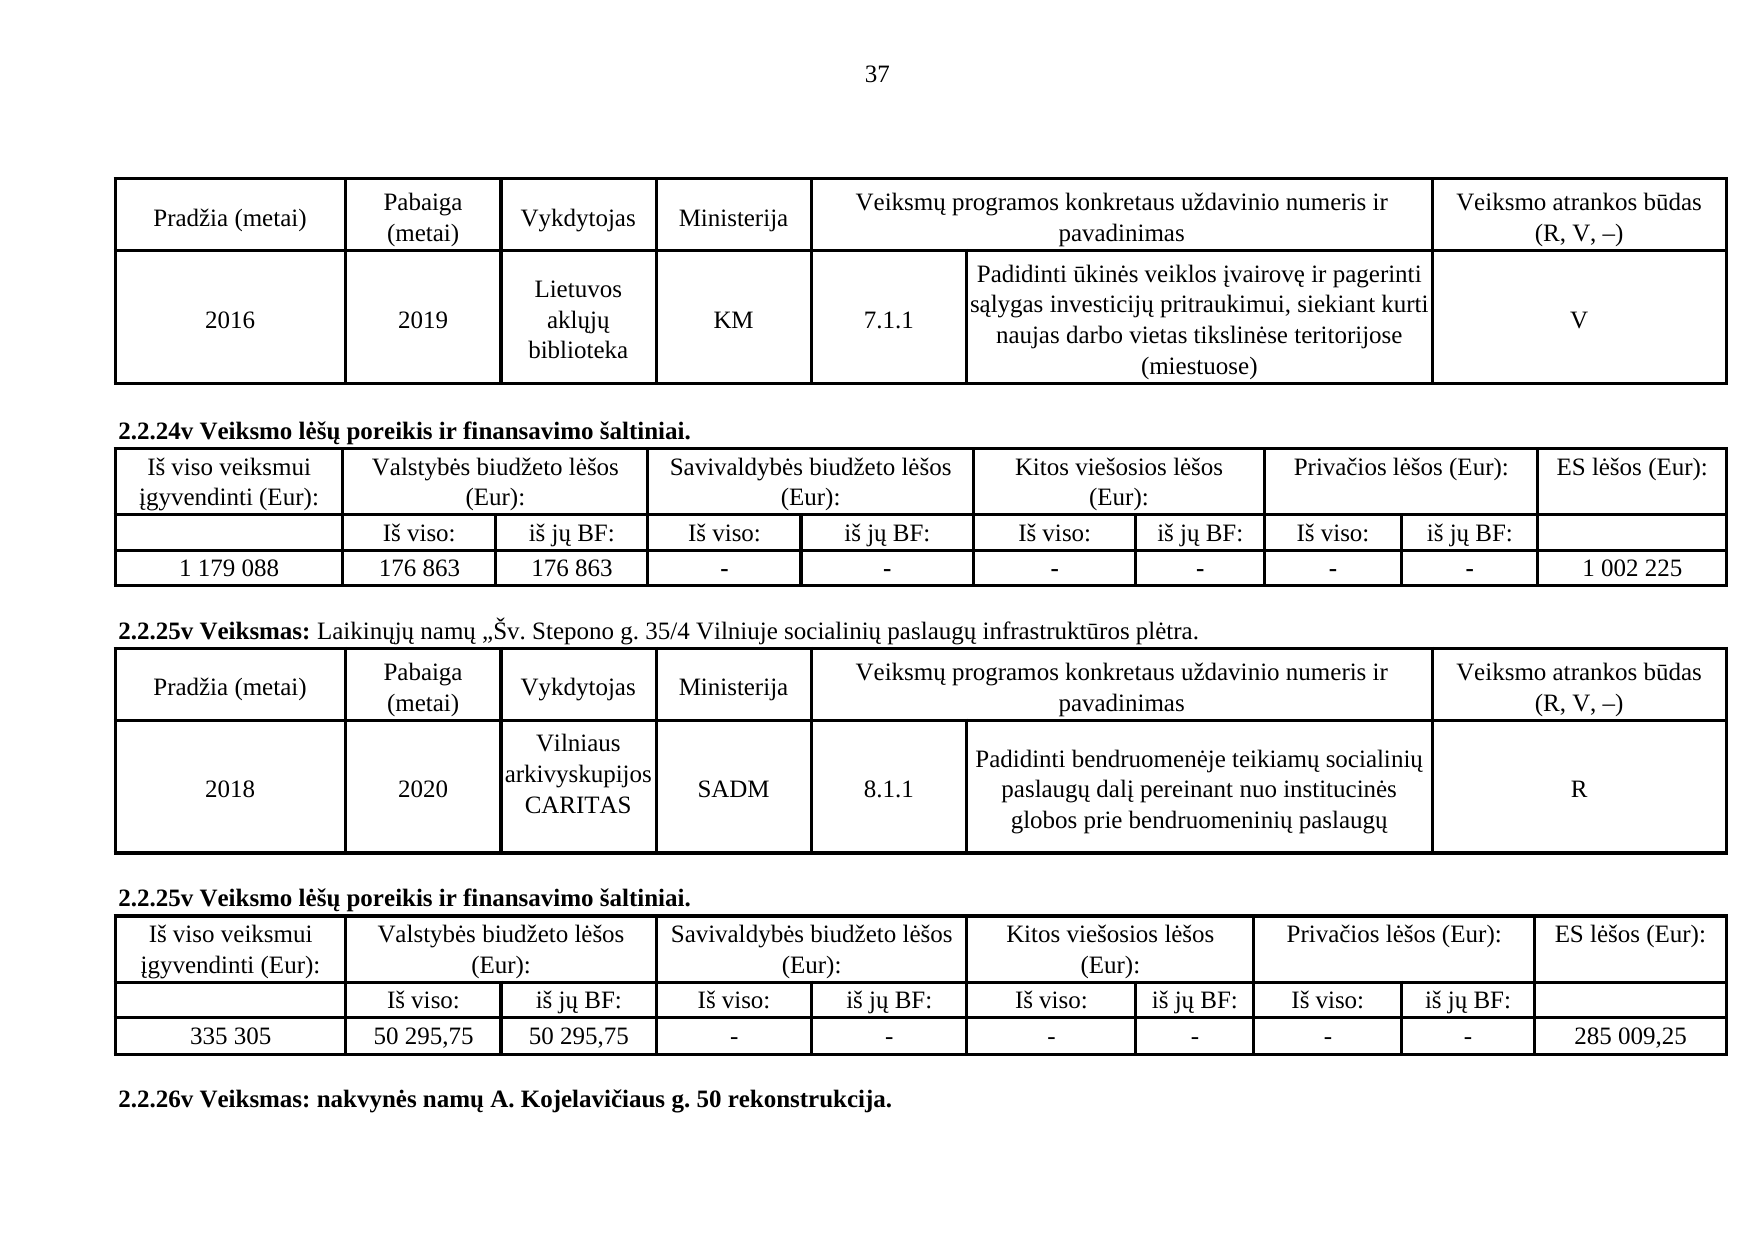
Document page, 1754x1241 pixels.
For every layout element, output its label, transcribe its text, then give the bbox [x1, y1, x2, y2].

text 2.2.24v Veiksmo lėšų poreikis ir finansavimo šaltiniai. [118, 416, 1636, 445]
table_cell [1536, 984, 1725, 1016]
table_cell - [658, 1019, 810, 1052]
table_cell iš jų BF: [803, 516, 972, 548]
table_cell 2018 [117, 722, 344, 851]
text 2.2.25v Veiksmas: Laikinųjų namų „Šv. Stepono g. 35/4 Vilniuje socialinių paslaugų infrastruktūros plėtra. [118, 616, 1636, 644]
table_cell Iš viso: [649, 516, 799, 548]
table_header Veiksmų programos konkretaus uždavinio numeris ir pavadinimas [813, 650, 1431, 718]
table_cell 2016 [117, 252, 344, 382]
table_cell [1539, 516, 1725, 548]
table_cell iš jų BF: [1403, 516, 1536, 548]
table_header Iš viso veiksmui įgyvendinti (Eur): [117, 450, 341, 513]
table_cell Iš viso: [347, 984, 499, 1016]
table_header Savivaldybės biudžeto lėšos (Eur): [649, 450, 972, 513]
table_cell Iš viso: [344, 516, 494, 548]
table_header ES lėšos (Eur): [1536, 918, 1725, 981]
table_cell - [1137, 552, 1263, 584]
table_cell - [975, 552, 1134, 584]
table_header Pabaiga (metai) [347, 180, 499, 249]
table_cell Iš viso: [975, 516, 1134, 548]
table_header Veiksmų programos konkretaus uždavinio numeris ir pavadinimas [813, 180, 1431, 249]
table_cell V [1434, 252, 1725, 382]
table_header Privačios lėšos (Eur): [1255, 918, 1533, 981]
table_cell 1 002 225 [1539, 552, 1725, 584]
table_header Veiksmo atrankos būdas (R, V, –) [1434, 650, 1725, 718]
table_cell SADM [658, 722, 810, 851]
table_header Kitos viešosios lėšos (Eur): [975, 450, 1263, 513]
table_cell 2019 [347, 252, 499, 382]
table_cell iš jų BF: [1137, 984, 1252, 1016]
table_cell - [803, 552, 972, 584]
table_cell - [1137, 1019, 1252, 1052]
table_cell 50 295,75 [503, 1019, 655, 1052]
table_cell KM [658, 252, 810, 382]
table_header Vykdytojas [503, 650, 655, 718]
table_header Ministerija [658, 650, 810, 718]
table_cell 7.1.1 [813, 252, 965, 382]
table_cell Iš viso: [968, 984, 1134, 1016]
table_header Ministerija [658, 180, 810, 249]
table_header Savivaldybės biudžeto lėšos (Eur): [658, 918, 965, 981]
table_cell Lietuvos aklųjų biblioteka [503, 252, 655, 382]
table_header Vykdytojas [503, 180, 655, 249]
table_cell - [968, 1019, 1134, 1052]
table_cell Padidinti bendruomenėje teikiamų socialinių paslaugų dalį pereinant nuo institucinės globos prie bendruomeninių paslaugų [968, 722, 1431, 851]
text 2.2.25v Veiksmo lėšų poreikis ir finansavimo šaltiniai. [118, 883, 1636, 912]
table_cell [117, 516, 341, 548]
table_cell 1 179 088 [117, 552, 341, 584]
table_cell 285 009,25 [1536, 1019, 1725, 1052]
table_header Pradžia (metai) [117, 650, 344, 718]
table_cell Iš viso: [1266, 516, 1400, 548]
table_cell - [649, 552, 799, 584]
table_header Veiksmo atrankos būdas (R, V, –) [1434, 180, 1725, 249]
table_cell Padidinti ūkinės veiklos įvairovę ir pagerinti sąlygas investicijų pritraukimui, siekiant kurti naujas darbo vietas tikslinėse teritorijose (miestuose) [968, 252, 1431, 382]
table_cell - [1403, 552, 1536, 584]
table_cell iš jų BF: [1403, 984, 1533, 1016]
table_cell R [1434, 722, 1725, 851]
table_header Valstybės biudžeto lėšos (Eur): [344, 450, 646, 513]
table_cell - [1403, 1019, 1533, 1052]
table_header Pabaiga (metai) [347, 650, 499, 718]
table_header Privačios lėšos (Eur): [1266, 450, 1536, 513]
table_cell iš jų BF: [813, 984, 965, 1016]
table_cell 176 863 [497, 552, 646, 584]
table_cell 2020 [347, 722, 499, 851]
table_cell 176 863 [344, 552, 494, 584]
table_header Valstybės biudžeto lėšos (Eur): [347, 918, 655, 981]
table_cell - [1255, 1019, 1400, 1052]
table_cell - [813, 1019, 965, 1052]
table_header Pradžia (metai) [117, 180, 344, 249]
table_cell iš jų BF: [497, 516, 646, 548]
table_cell iš jų BF: [503, 984, 655, 1016]
table_cell iš jų BF: [1137, 516, 1263, 548]
text 2.2.26v Veiksmas: nakvynės namų A. Kojelavičiaus g. 50 rekonstrukcija. [118, 1084, 1636, 1113]
table_cell [117, 984, 344, 1016]
table_cell Iš viso: [658, 984, 810, 1016]
table_header ES lėšos (Eur): [1539, 450, 1725, 513]
table_header Iš viso veiksmui įgyvendinti (Eur): [117, 918, 344, 981]
table_cell Vilniaus arkivyskupijos CARITAS [503, 722, 655, 851]
table_header Kitos viešosios lėšos (Eur): [968, 918, 1252, 981]
table_cell 8.1.1 [813, 722, 965, 851]
table_cell 335 305 [117, 1019, 344, 1052]
table_cell - [1266, 552, 1400, 584]
table_cell 50 295,75 [347, 1019, 499, 1052]
table_cell Iš viso: [1255, 984, 1400, 1016]
